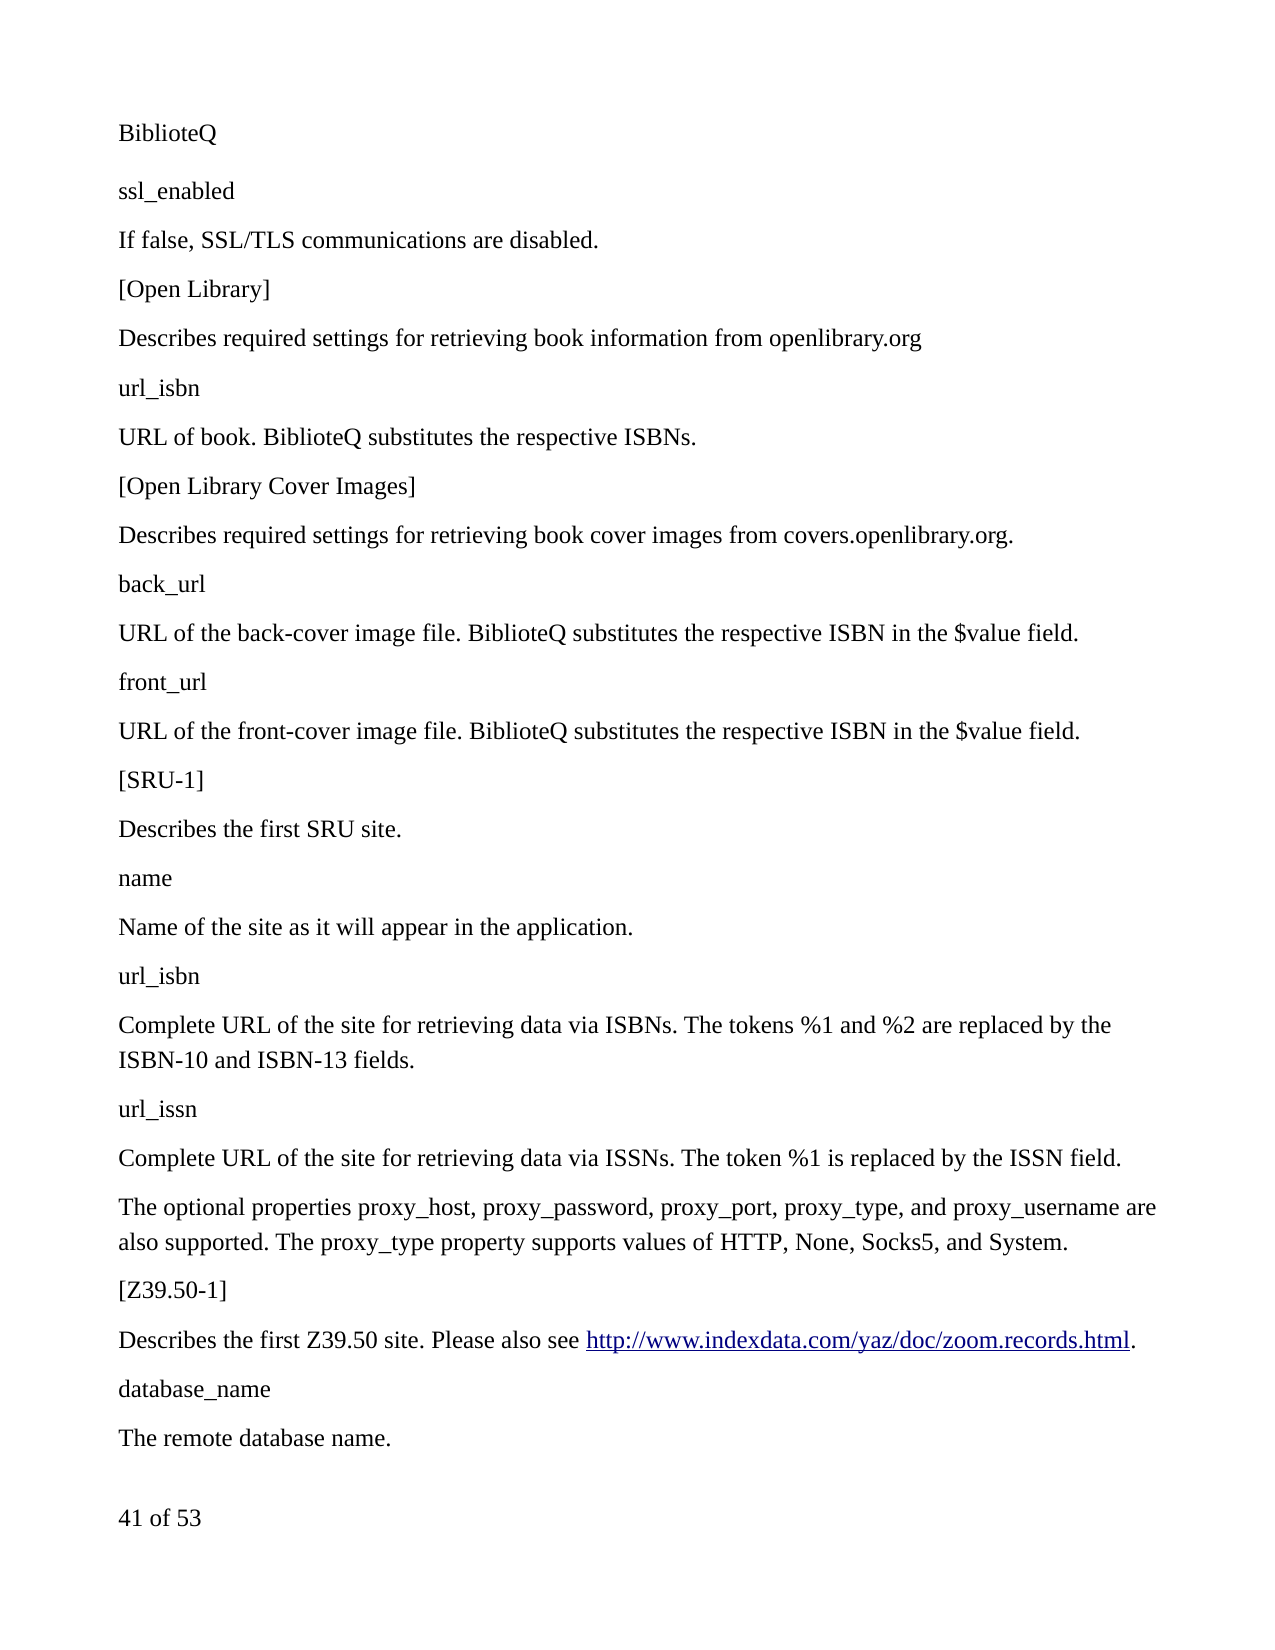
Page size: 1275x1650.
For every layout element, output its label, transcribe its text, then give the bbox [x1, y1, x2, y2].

text [SRU-1] [118, 765, 1157, 794]
text [Z39.50-1] [118, 1276, 1157, 1304]
text Describes required settings for retrieving book information from openlibrary.org [118, 323, 1157, 352]
text The remote database name. [118, 1423, 1157, 1452]
text The optional properties proxy_host, proxy_password, proxy_port, proxy_type, and proxy_username are also supported. The proxy_type property supports values of HTTP, None, Socks5, and System. [118, 1192, 1157, 1255]
text Complete URL of the site for retrieving data via ISSNs. The token %1 is replaced by the ISSN field. [118, 1143, 1157, 1172]
text Describes required settings for retrieving book cover images from covers.openlibrary.org. [118, 520, 1157, 548]
text [Open Library] [118, 274, 1157, 303]
text URL of the back-cover image file. BiblioteQ substitutes the respective ISBN in the $value field. [118, 618, 1157, 647]
text database_name [118, 1374, 1157, 1402]
text url_isbn [118, 373, 1157, 401]
text back_url [118, 569, 1157, 598]
text Describes the first SRU site. [118, 814, 1157, 843]
text URL of the front-cover image file. BiblioteQ substitutes the respective ISBN in the $value field. [118, 716, 1157, 745]
text Describes the first Z39.50 site. Please also see http://www.indexdata.com/yaz/doc/zoom.records.html. [118, 1325, 1157, 1353]
text Name of the site as it will appear in the application. [118, 912, 1157, 941]
text front_url [118, 667, 1157, 696]
text name [118, 863, 1157, 892]
text Complete URL of the site for retrieving data via ISBNs. The tokens %1 and %2 are replaced by the ISBN-10 and ISBN-13 fields. [118, 1010, 1157, 1074]
text url_issn [118, 1094, 1157, 1123]
text ssl_enabled [118, 176, 1157, 205]
text url_isbn [118, 961, 1157, 990]
text URL of book. BiblioteQ substitutes the respective ISBNs. [118, 422, 1157, 450]
text [Open Library Cover Images] [118, 471, 1157, 499]
text If false, SSL/TLS communications are disabled. [118, 225, 1157, 254]
